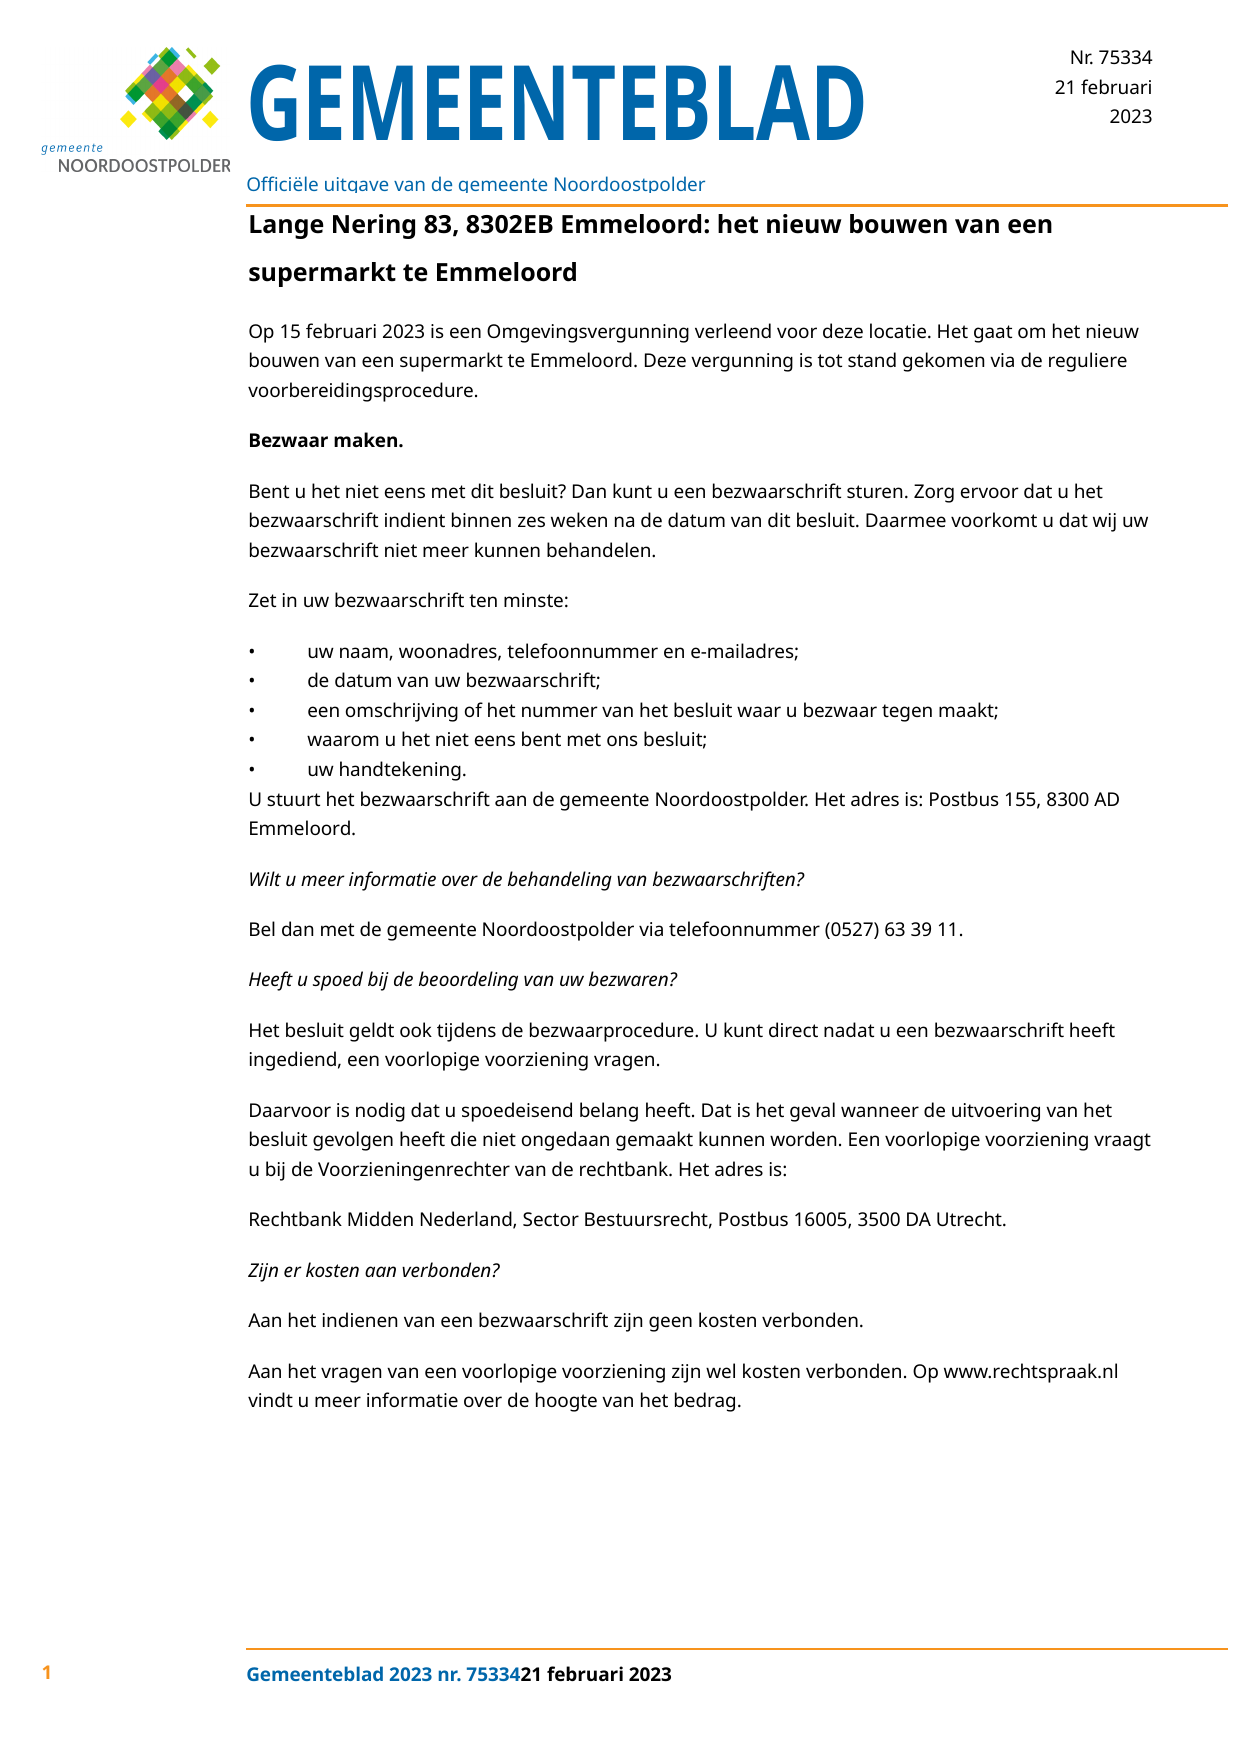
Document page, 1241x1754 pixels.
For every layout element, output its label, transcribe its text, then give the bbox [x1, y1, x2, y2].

text Aan het indienen van een bezwaarschrift zijn geen kosten verbonden. [248, 1307, 1152, 1333]
text Rechtbank Midden Nederland, Sector Bestuursrecht, Postbus 16005, 3500 DA Utrecht. [248, 1207, 1152, 1232]
text Wilt u meer informatie over de behandeling van bezwaarschriften? [248, 866, 1152, 892]
text Lange Nering 83, 8302EB Emmeloord: het nieuw bouwen van een supermarkt te Emmeloord [248, 207, 1152, 288]
list een omschrijving of het nummer van het besluit waar u bezwaar tegen maakt; [248, 697, 1152, 723]
text Aan het vragen van een voorlopige voorziening zijn wel kosten verbonden. Op www.rechtspraak.nl vindt u meer informatie over de hoogte van het bedrag. [248, 1358, 1152, 1413]
text Zijn er kosten aan verbonden? [248, 1257, 1152, 1283]
text Bent u het niet eens met dit besluit? Dan kunt u een bezwaarschrift sturen. Zorg ervoor dat u het bezwaarschrift indient binnen zes weken na de datum van dit besluit. Daarmee voorkomt u dat wij uw bezwaarschrift niet meer kunnen behandelen. [248, 478, 1152, 563]
text Zet in uw bezwaarschrift ten minste: [248, 587, 1152, 613]
list uw naam, woonadres, telefoonnummer en e-mailadres; [248, 638, 1152, 664]
list waarom u het niet eens bent met ons besluit; [248, 727, 1152, 752]
text Op 15 februari 2023 is een Omgevingsvergunning verleend voor deze locatie. Het gaat om het nieuw bouwen van een supermarkt te Emmeloord. Deze vergunning is tot stand gekomen via de reguliere voorbereidingsprocedure. [248, 318, 1152, 403]
text Het besluit geldt ook tijdens de bezwaarprocedure. U kunt direct nadat u een bezwaarschrift heeft ingediend, een voorlopige voorziening vragen. [248, 1017, 1152, 1072]
text U stuurt het bezwaarschrift aan de gemeente Noordoostpolder. Het adres is: Postbus 155, 8300 AD Emmeloord. [248, 786, 1152, 841]
text Bezwaar maken. [248, 427, 1152, 453]
list uw handtekening. [248, 756, 1152, 782]
text Daarvoor is nodig dat u spoedeisend belang heeft. Dat is het geval wanneer de uitvoering van het besluit gevolgen heeft die niet ongedaan gemaakt kunnen worden. Een voorlopige voorziening vraagt u bij de Voorzieningenrechter van de rechtbank. Het adres is: [248, 1097, 1152, 1182]
list de datum van uw bezwaarschrift; [248, 667, 1152, 693]
text Heeft u spoed bij de beoordeling van uw bezwaren? [248, 967, 1152, 992]
text Bel dan met de gemeente Noordoostpolder via telefoonnummer (0527) 63 39 11. [248, 916, 1152, 942]
picture [41, 47, 231, 172]
